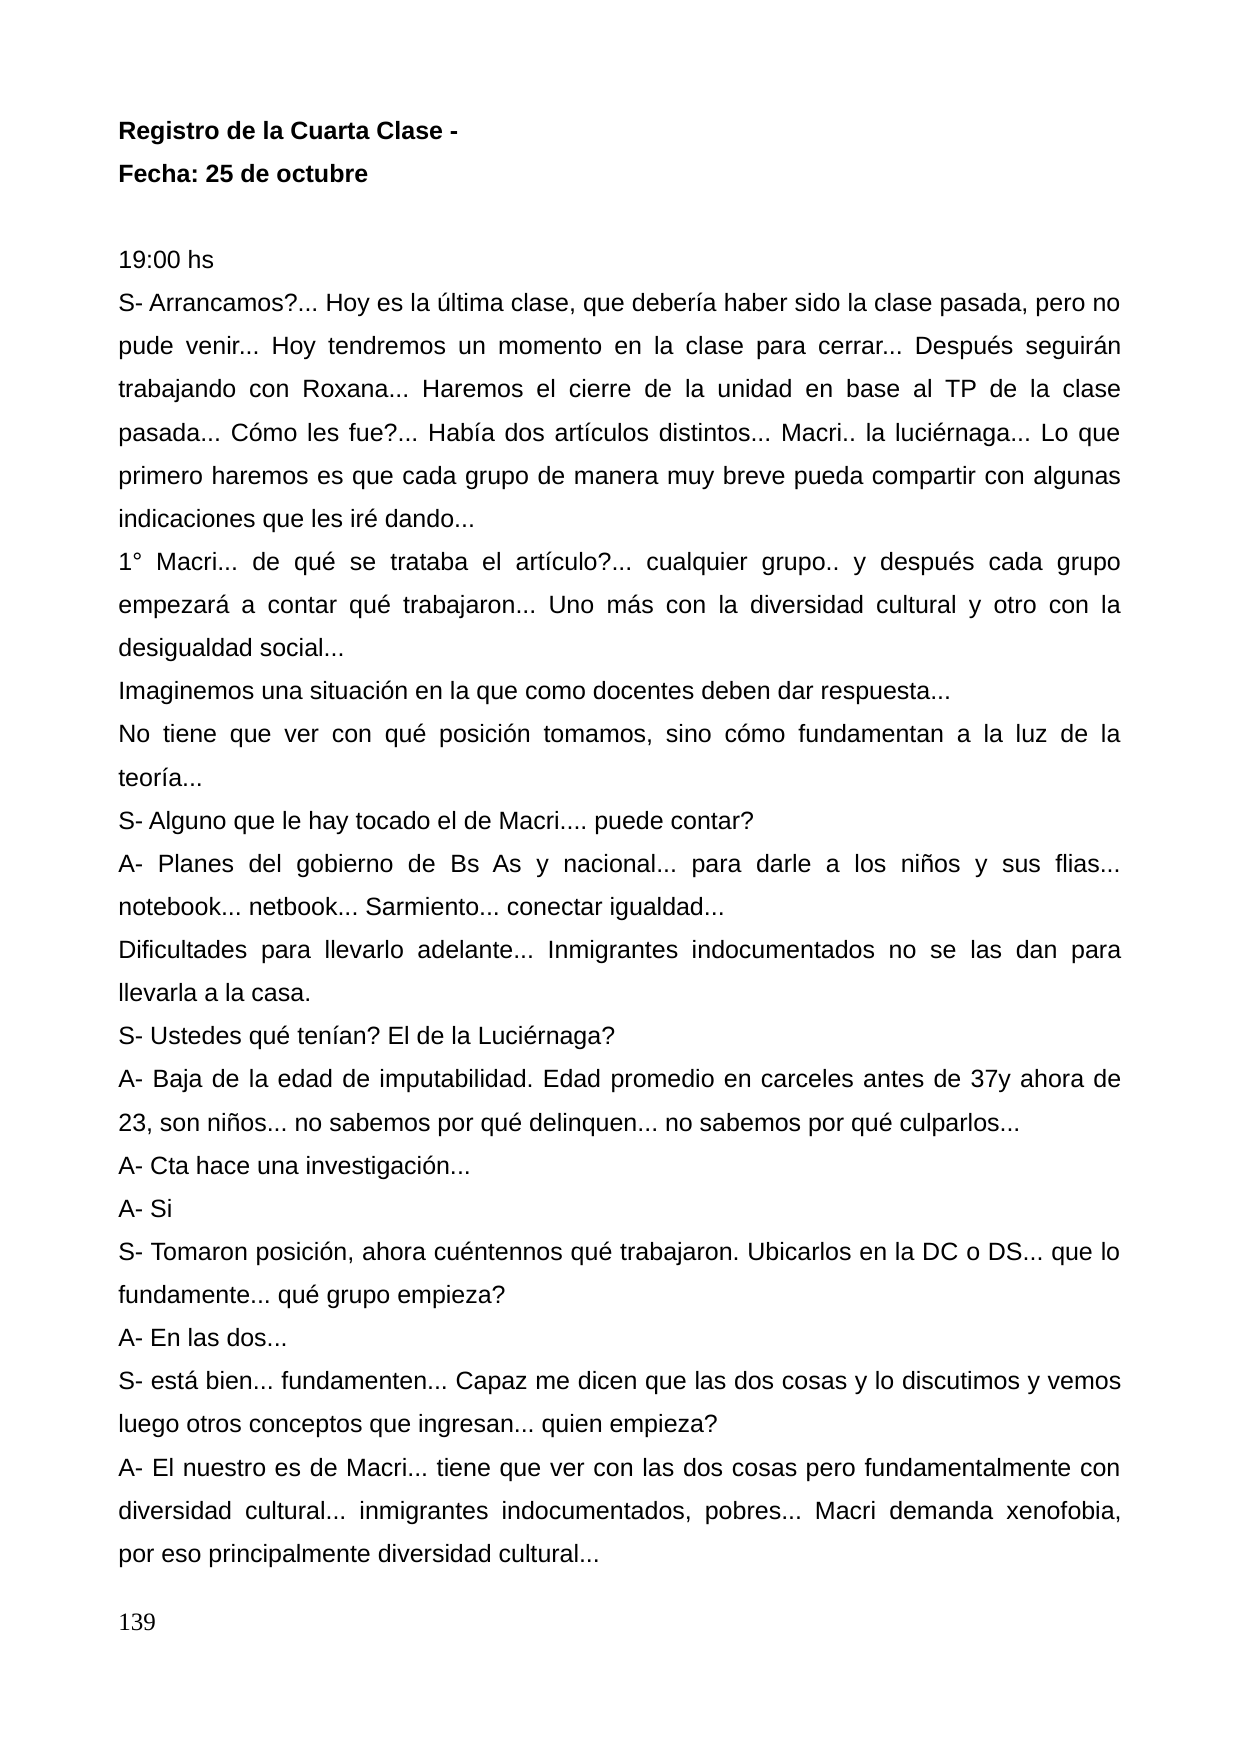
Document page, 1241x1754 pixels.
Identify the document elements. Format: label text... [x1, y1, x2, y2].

text A- Si [118, 1194, 1123, 1222]
text Registro de la Cuarta Clase - [118, 116, 1123, 144]
text A- Cta hace una investigación... [118, 1151, 1123, 1179]
text 19:00 hs [118, 245, 1123, 274]
text S- Ustedes qué tenían? El de la Luciérnaga? [118, 1021, 1123, 1050]
text 1° Macri... de qué se trataba el artículo?... cualquier grupo.. y después cada grupo empezará a contar qué trabajaron... Uno más con la diversidad cultural y otro con la desigualdad social... [118, 547, 1123, 662]
text A- El nuestro es de Macri... tiene que ver con las dos cosas pero fundamentalmente con diversidad cultural... inmigrantes indocumentados, pobres... Macri demanda xenofobia, por eso principalmente diversidad cultural... [118, 1452, 1123, 1567]
text Imaginemos una situación en la que como docentes deben dar respuesta... [118, 676, 1123, 705]
text Fecha: 25 de octubre [118, 159, 1123, 187]
text S- Alguno que le hay tocado el de Macri.... puede contar? [118, 806, 1123, 834]
text S- Tomaron posición, ahora cuéntennos qué trabajaron. Ubicarlos en la DC o DS... que lo fundamente... qué grupo empieza? [118, 1237, 1123, 1309]
text Dificultades para llevarlo adelante... Inmigrantes indocumentados no se las dan para llevarla a la casa. [118, 935, 1123, 1007]
text S- está bien... fundamenten... Capaz me dicen que las dos cosas y lo discutimos y vemos luego otros conceptos que ingresan... quien empieza? [118, 1366, 1123, 1438]
text A- En las dos... [118, 1323, 1123, 1352]
text A- Baja de la edad de imputabilidad. Edad promedio en carceles antes de 37y ahora de 23, son niños... no sabemos por qué delinquen... no sabemos por qué culparlos... [118, 1064, 1123, 1136]
text No tiene que ver con qué posición tomamos, sino cómo fundamentan a la luz de la teoría... [118, 719, 1123, 791]
text A- Planes del gobierno de Bs As y nacional... para darle a los niños y sus flias... notebook... netbook... Sarmiento... conectar igualdad... [118, 849, 1123, 921]
text S- Arrancamos?... Hoy es la última clase, que debería haber sido la clase pasada, pero no pude venir... Hoy tendremos un momento en la clase para cerrar... Después seguirán trabajando con Roxana... Haremos el cierre de la unidad en base al TP de la clase pasada... Cómo les fue?... Había dos artículos distintos... Macri.. la luciérnaga... Lo que primero haremos es que cada grupo de manera muy breve pueda compartir con algunas indicaciones que les iré dando... [118, 288, 1123, 532]
